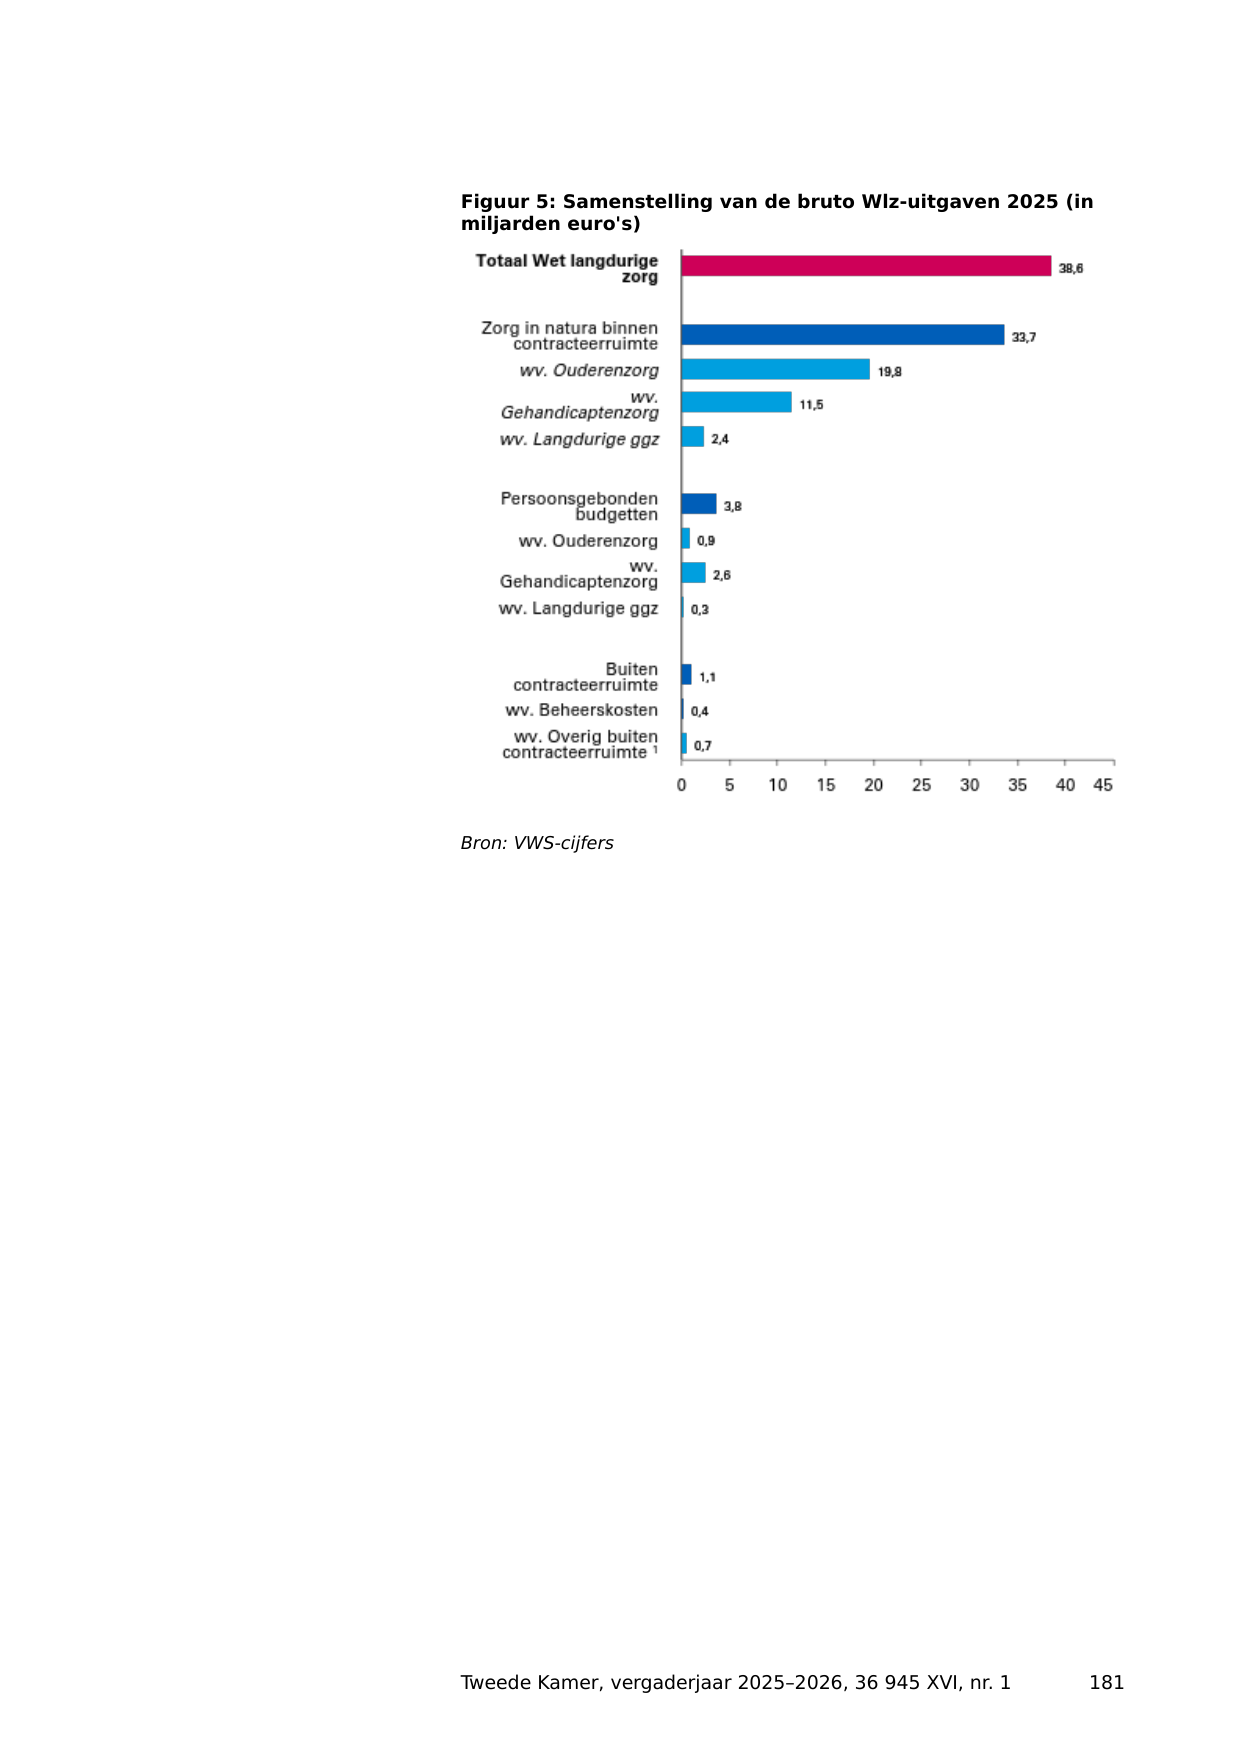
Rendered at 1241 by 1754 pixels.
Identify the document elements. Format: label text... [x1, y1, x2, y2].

title Figuur 5: Samenstelling van de bruto Wlz-uitgaven 2025 (in miljarden euro's) [461, 191, 1125, 234]
text Bron: VWS-cijfers [461, 831, 1125, 854]
